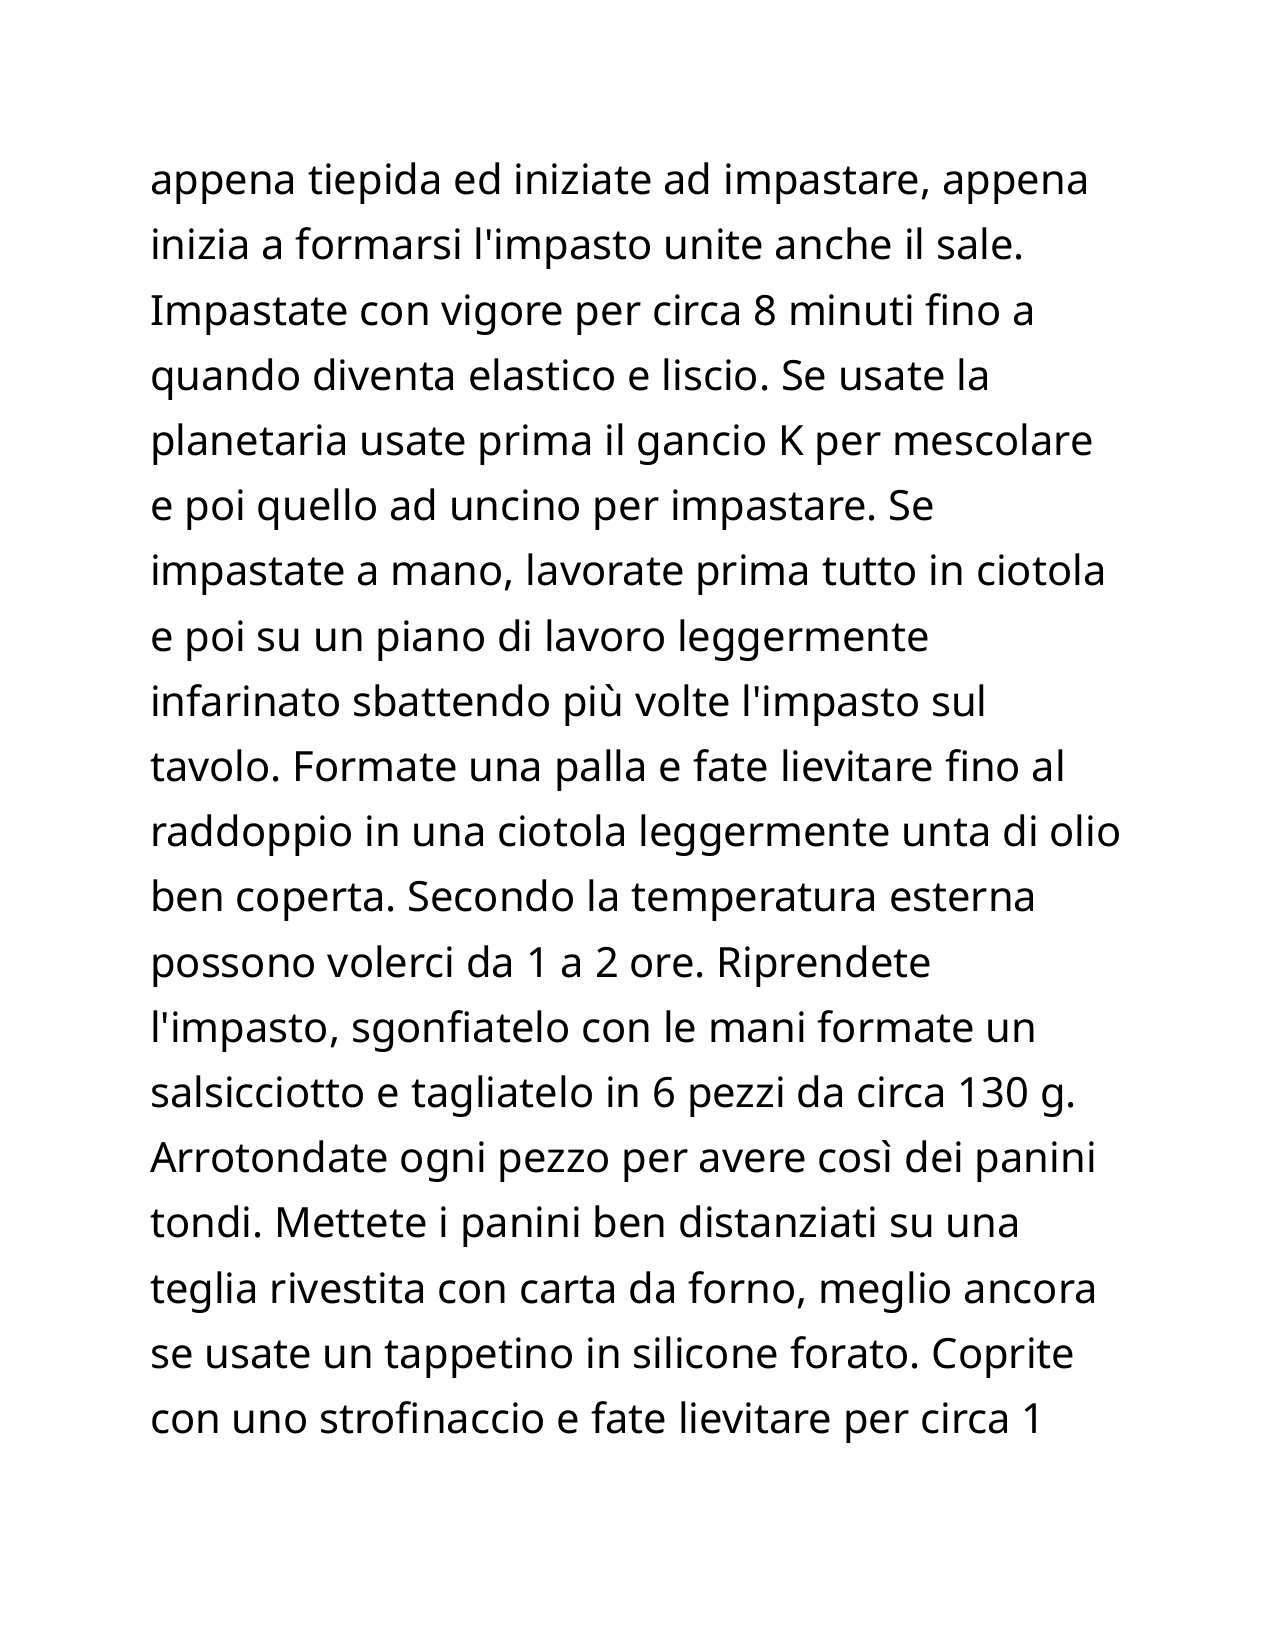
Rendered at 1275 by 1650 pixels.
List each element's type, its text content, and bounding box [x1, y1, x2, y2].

text appena tiepida ed iniziate ad impastare, appena inizia a formarsi l'impasto unite anche il sale. Impastate con vigore per circa 8 minuti fino a quando diventa elastico e liscio. Se usate la planetaria usate prima il gancio K per mescolare e poi quello ad uncino per impastare. Se impastate a mano, lavorate prima tutto in ciotola e poi su un piano di lavoro leggermente infarinato sbattendo più volte l'impasto sul tavolo. Formate una palla e fate lievitare fino al raddoppio in una ciotola leggermente unta di olio ben coperta. Secondo la temperatura esterna possono volerci da 1 a 2 ore. Riprendete l'impasto, sgonfiatelo con le mani formate un salsicciotto e tagliatelo in 6 pezzi da circa 130 g. Arrotondate ogni pezzo per avere così dei panini tondi. Mettete i panini ben distanziati su una teglia rivestita con carta da forno, meglio ancora se usate un tappetino in silicone forato. Coprite con uno strofinaccio e fate lievitare per circa 1 [150, 150, 1125, 1446]
